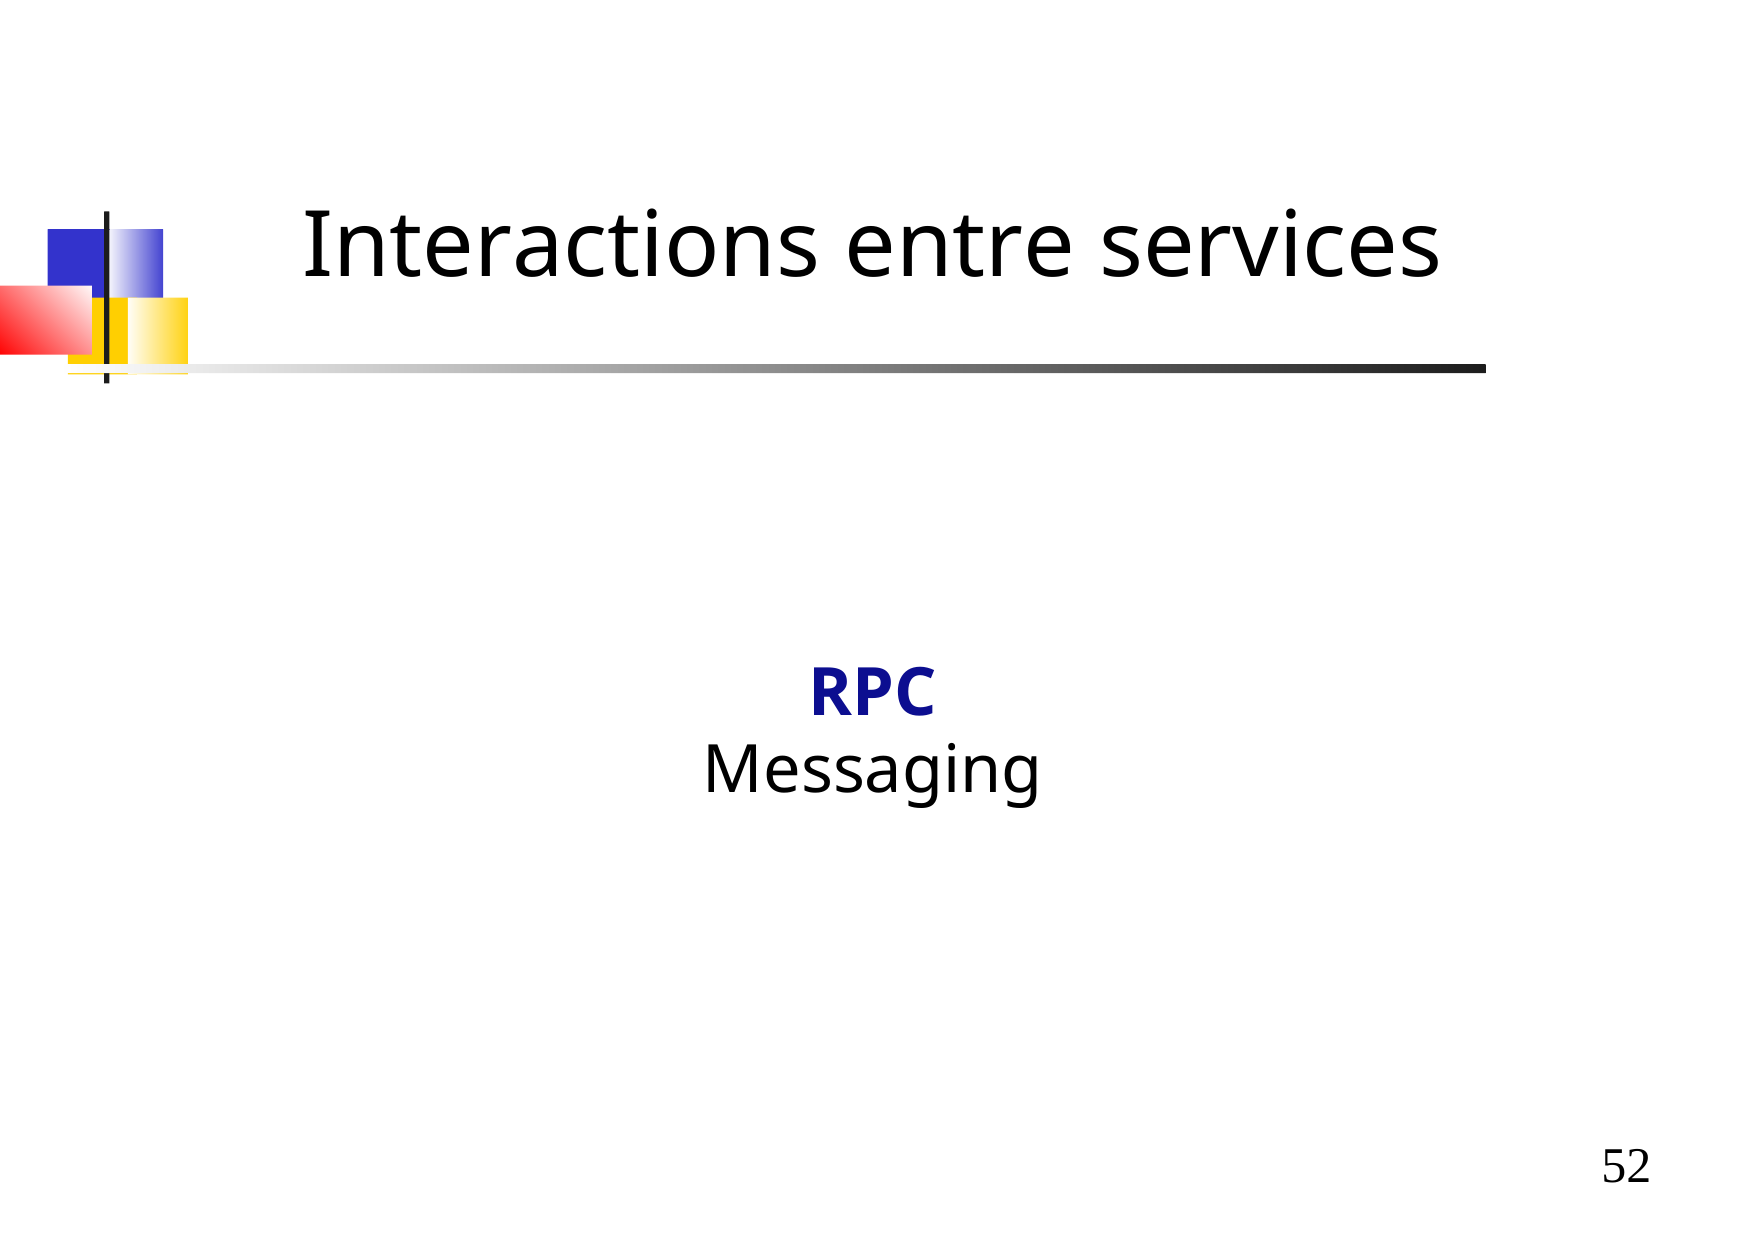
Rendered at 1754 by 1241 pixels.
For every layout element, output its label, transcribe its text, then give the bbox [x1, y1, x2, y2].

title Interactions entre services [179, 139, 1567, 351]
subtitle RPC Messaging [179, 371, 1567, 1091]
